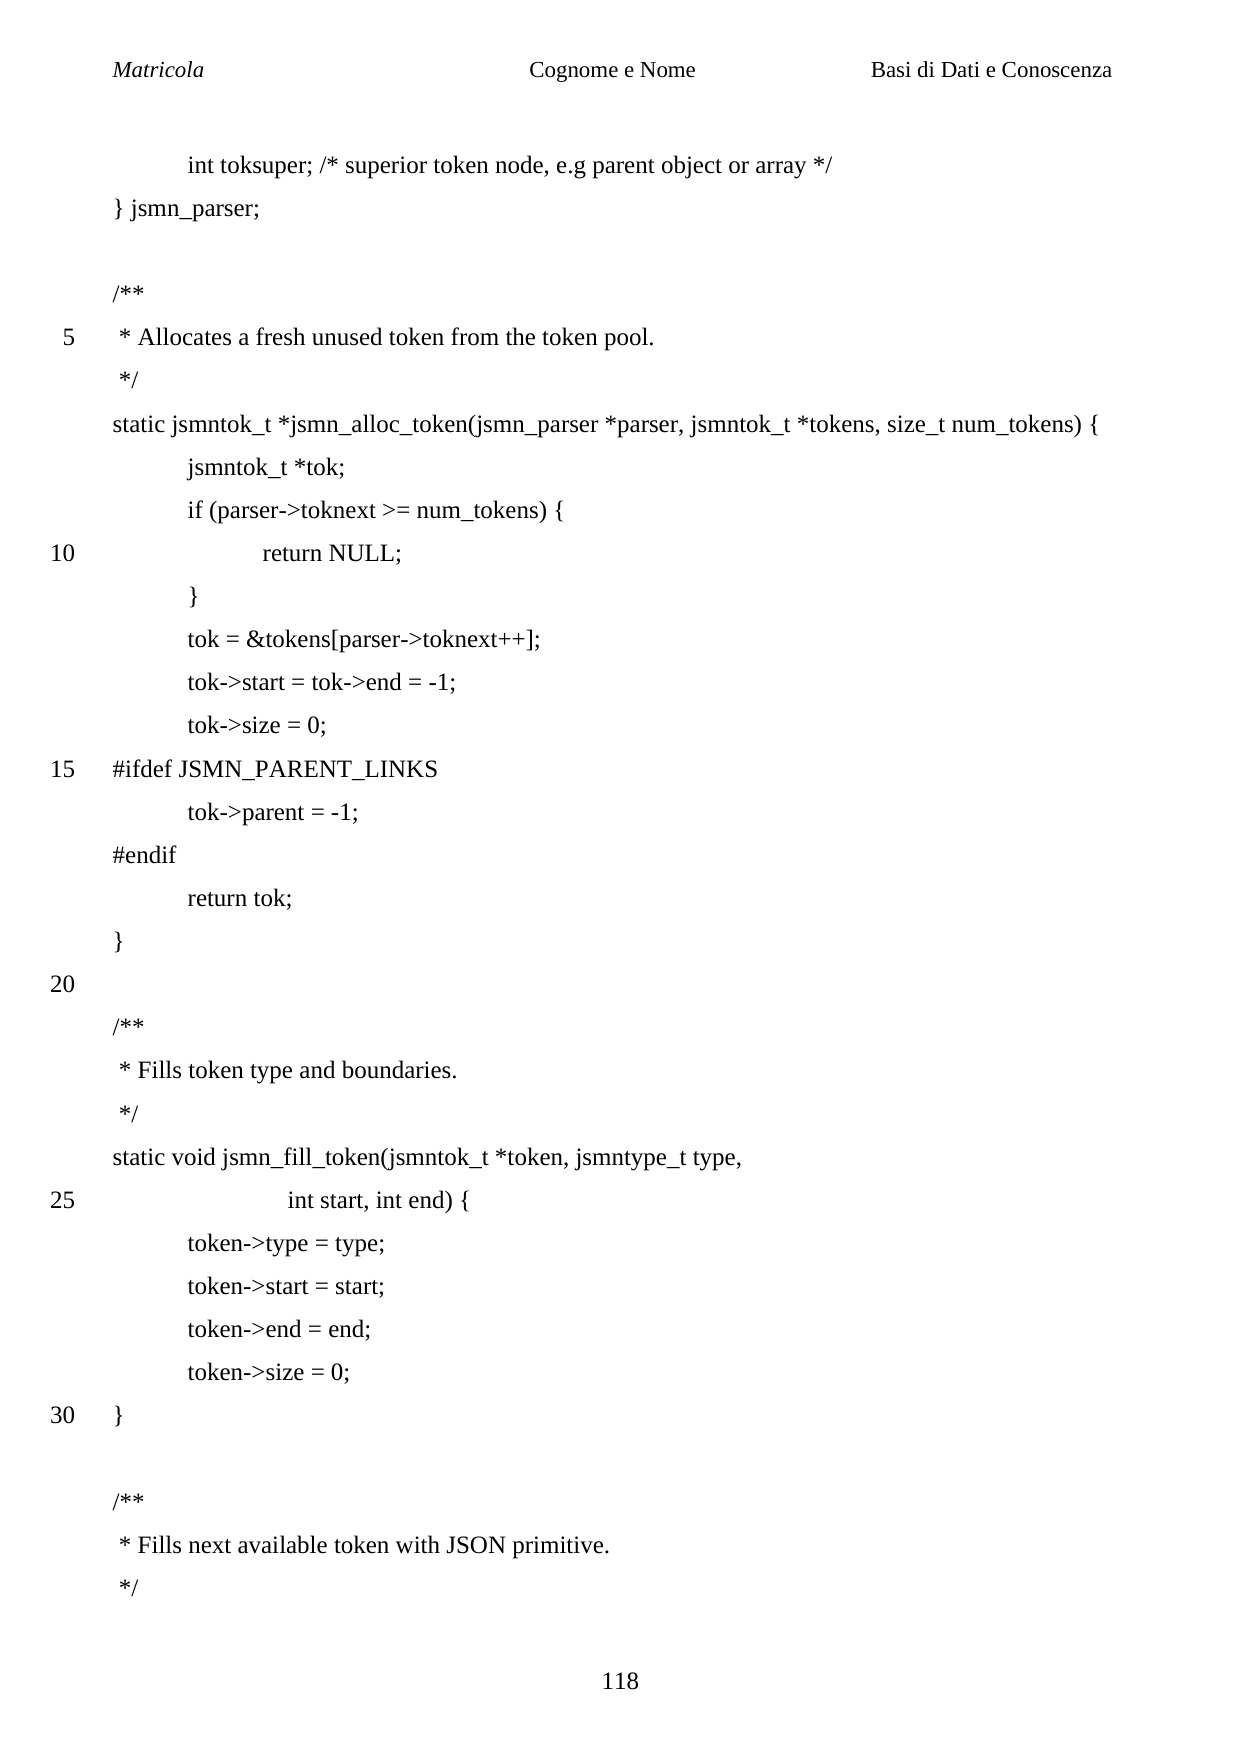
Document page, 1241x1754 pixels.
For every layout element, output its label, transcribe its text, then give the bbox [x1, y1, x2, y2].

text tok->parent = -1; [112, 797, 1128, 826]
text * Allocates a fresh unused token from the token pool. [112, 322, 1128, 351]
text #ifdef JSMN_PARENT_LINKS [112, 754, 1128, 782]
text } [112, 1401, 1128, 1429]
text } [112, 926, 1128, 955]
text */ [112, 1573, 1128, 1602]
text if (parser->toknext >= num_tokens) { [112, 495, 1128, 524]
text tok = &tokens[parser->toknext++]; [112, 624, 1128, 653]
text /** [112, 1012, 1128, 1041]
text tok->size = 0; [112, 711, 1128, 739]
text } jsmn_parser; [112, 193, 1128, 222]
text /** [112, 279, 1128, 308]
text /** [112, 1487, 1128, 1516]
text int toksuper; /* superior token node, e.g parent object or array */ [112, 150, 1128, 179]
text token->start = start; [112, 1271, 1128, 1300]
text * Fills next available token with JSON primitive. [112, 1530, 1128, 1559]
text token->type = type; [112, 1228, 1128, 1257]
text token->end = end; [112, 1314, 1128, 1343]
text static jsmntok_t *jsmn_alloc_token(jsmn_parser *parser, jsmntok_t *tokens, size_t num_tokens) { [112, 409, 1128, 437]
text token->size = 0; [112, 1357, 1128, 1386]
text #endif [112, 840, 1128, 869]
text static void jsmn_fill_token(jsmntok_t *token, jsmntype_t type, [112, 1142, 1128, 1171]
text */ [112, 1099, 1128, 1127]
text } [112, 581, 1128, 610]
text */ [112, 366, 1128, 394]
text tok->start = tok->end = -1; [112, 667, 1128, 696]
text return NULL; [112, 538, 1128, 567]
text * Fills token type and boundaries. [112, 1056, 1128, 1084]
text int start, int end) { [112, 1185, 1128, 1214]
text return tok; [112, 883, 1128, 912]
text jsmntok_t *tok; [112, 452, 1128, 481]
